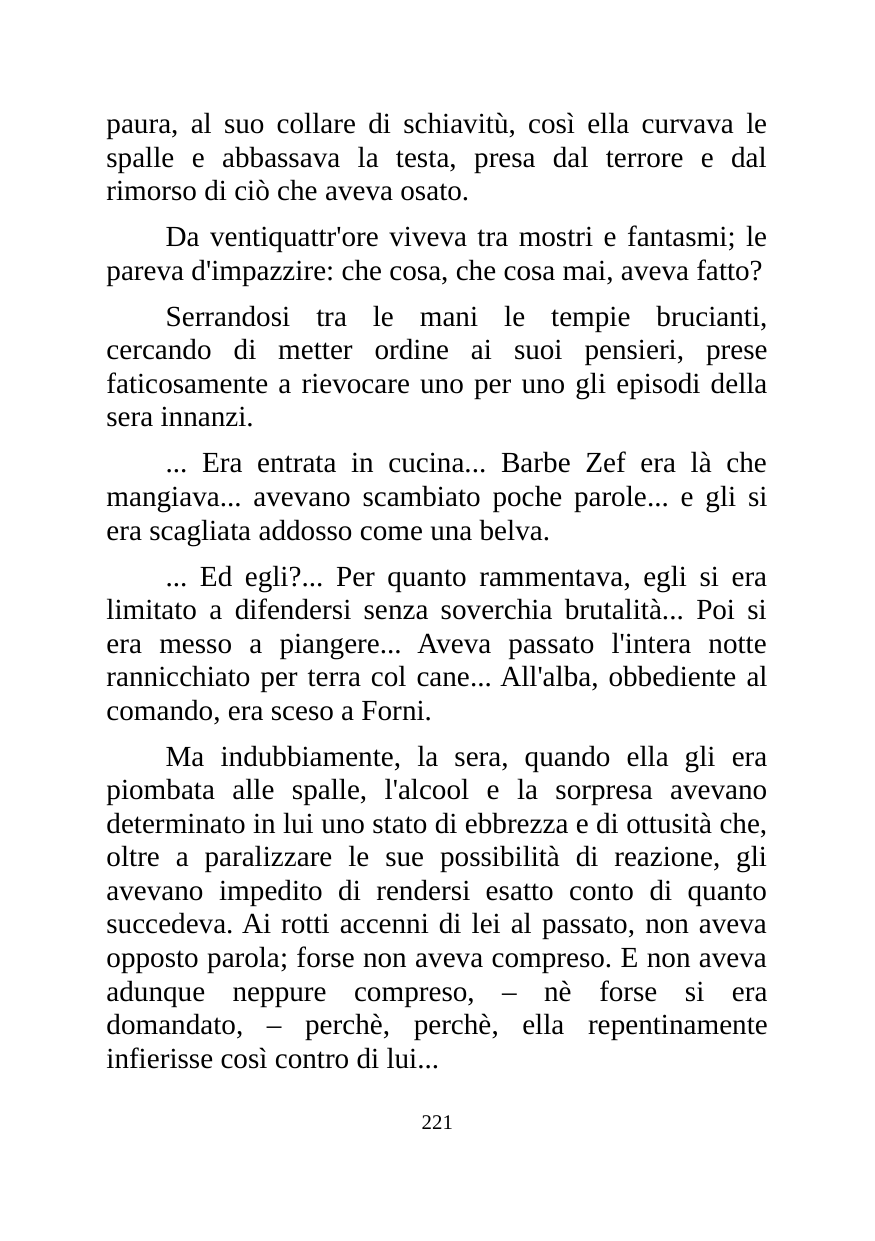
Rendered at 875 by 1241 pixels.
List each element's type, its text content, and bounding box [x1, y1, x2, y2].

text Ma indubbiamente, la sera, quando ella gli era piombata alle spalle, l'alcool e la sorpresa avevano determinato in lui uno stato di ebbrezza e di ottusità che, oltre a paralizzare le sue possibilità di reazione, gli avevano impedito di rendersi esatto conto di quanto succedeva. Ai rotti accenni di lei al passato, non aveva opposto parola; forse non aveva compreso. E non aveva adunque neppure compreso, – nè forse si era domandato, – perchè, perchè, ella repentinamente infierisse così contro di lui... [106, 739, 768, 1074]
text ... Era entrata in cucina... Barbe Zef era là che mangiava... avevano scambiato poche parole... e gli si era scagliata addosso come una belva. [106, 446, 768, 546]
text ... Ed egli?... Per quanto rammentava, egli si era limitato a difendersi senza soverchia brutalità... Poi si era messo a piangere... Aveva passato l'intera notte rannicchiato per terra col cane... All'alba, obbediente al comando, era sceso a Forni. [106, 559, 768, 726]
text Serrandosi tra le mani le tempie brucianti, cercando di metter ordine ai suoi pensieri, prese faticosamente a rievocare uno per uno gli episodi della sera innanzi. [106, 299, 768, 433]
text paura, al suo collare di schiavitù, così ella curvava le spalle e abbassava la testa, presa dal terrore e dal rimorso di ciò che aveva osato. [106, 106, 768, 207]
text Da ventiquattr'ore viveva tra mostri e fantasmi; le pareva d'impazzire: che cosa, che cosa mai, aveva fatto? [106, 219, 768, 286]
